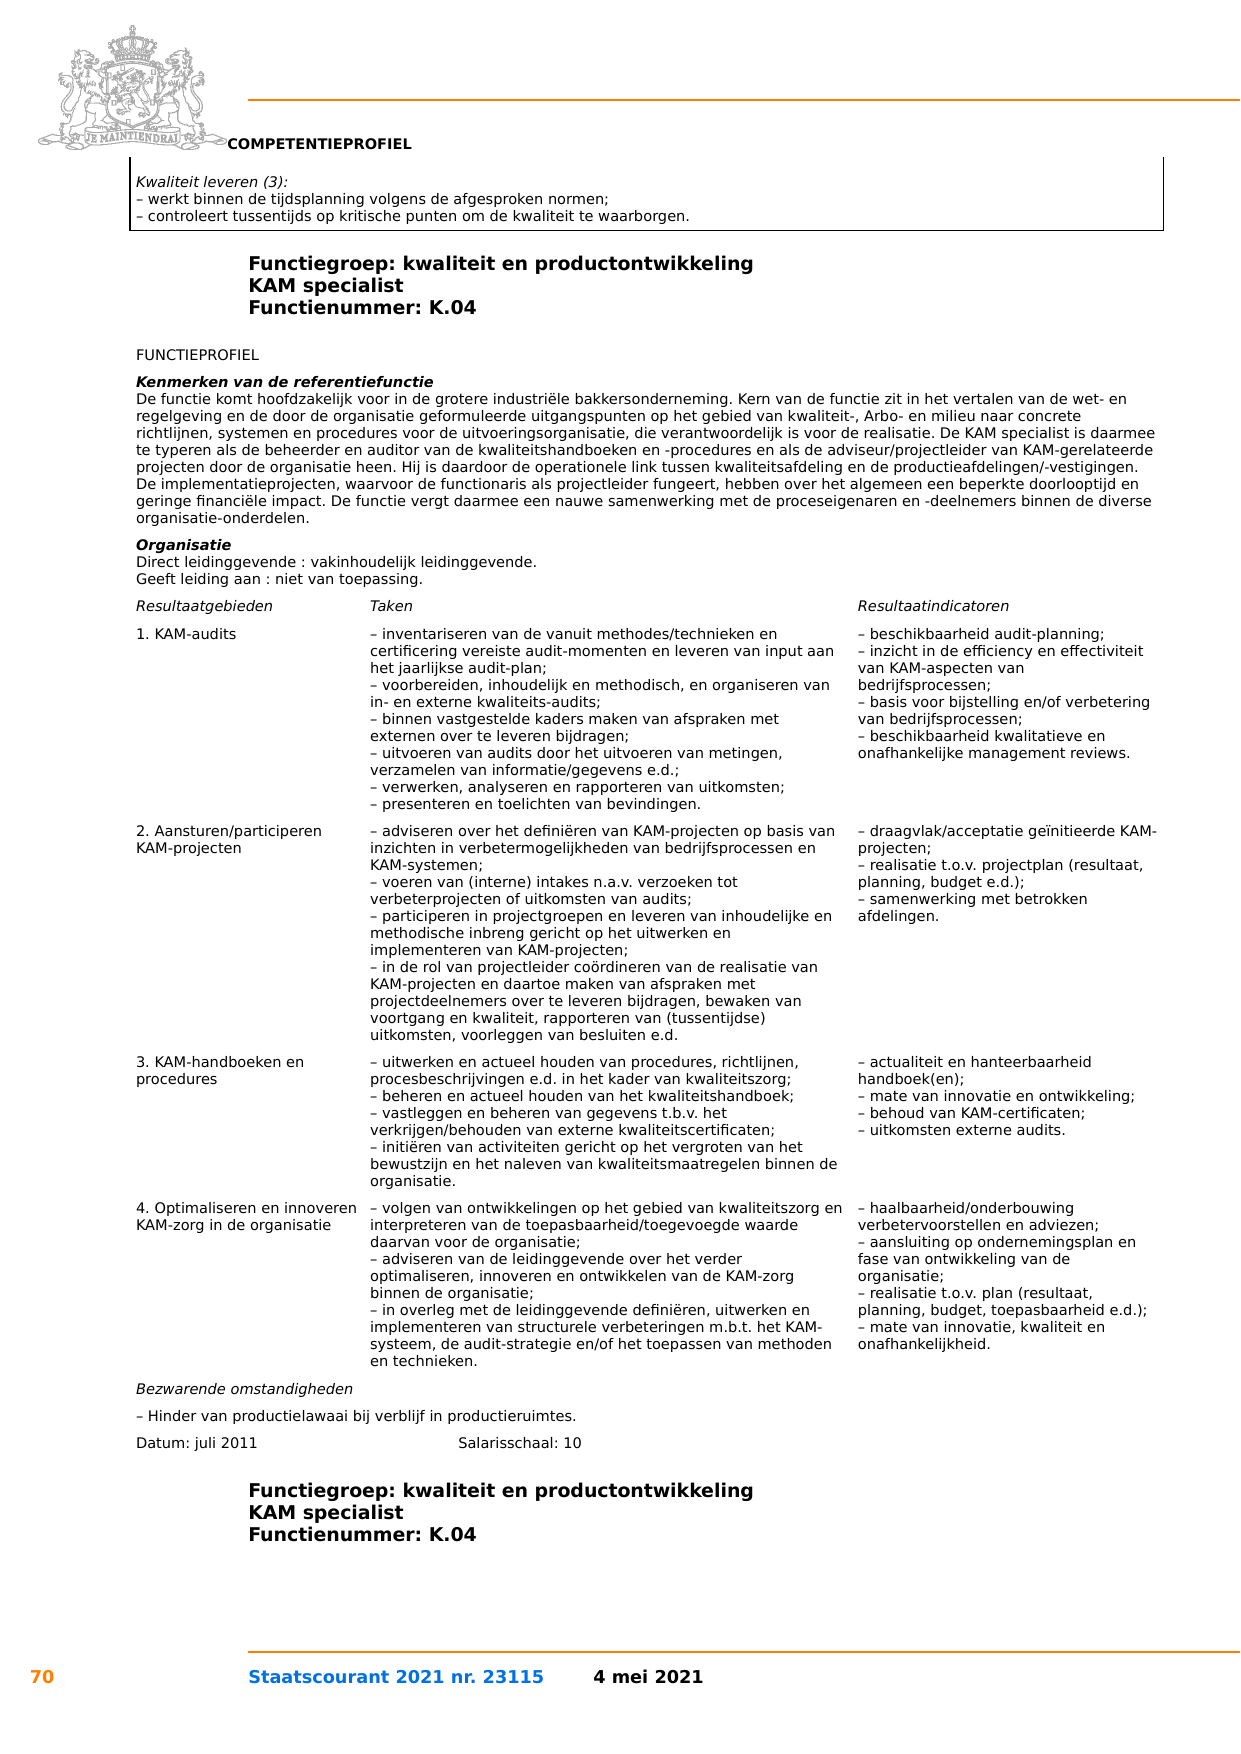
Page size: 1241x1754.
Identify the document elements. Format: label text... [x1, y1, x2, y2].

table_cell Bezwarende omstandigheden [131, 1376, 1163, 1402]
table_cell – inventariseren van de vanuit methodes/technieken en certificering vereiste audit-momenten en leveren van input aan het jaarlijkse audit-plan; – voorbereiden, inhoudelijk en methodisch, en organiseren van in- en externe kwaliteits-audits; – binnen vastgestelde kaders maken van afspraken met externen over te leveren bijdragen; – uitvoeren van audits door het uitvoeren van metingen, verzamelen van informatie/gegevens e.d.; – verwerken, analyseren en rapporteren van uitkomsten; – presenteren en toelichten van bevindingen. [365, 621, 851, 817]
text Functienummer: K.04 [248, 1524, 1163, 1546]
table_cell Kwaliteit leveren (3): – werkt binnen de tijdsplanning volgens de afgesproken normen; – controleert tussentijds op kritische punten om de kwaliteit te waarborgen. [131, 174, 1163, 230]
table_cell Kenmerken van de referentiefunctie De functie komt hoofdzakelijk voor in de grotere industriële bakkersonderneming. Kern van de functie zit in het vertalen van de wet- en regelgeving en de door de organisatie geformuleerde uitgangspunten op het gebied van kwaliteit-, Arbo- en milieu naar concrete richtlijnen, systemen en procedures voor de uitvoeringsorganisatie, die verantwoordelijk is voor de realisatie. De KAM specialist is daarmee te typeren als de beheerder en auditor van de kwaliteitshandboeken en -procedures en als de adviseur/projectleider van KAM-gerelateerde projecten door de organisatie heen. Hij is daardoor de operationele link tussen kwaliteitsafdeling en de productieafdelingen/-vestigingen. De implementatieprojecten, waarvoor de functionaris als projectleider fungeert, hebben over het algemeen een beperkte doorlooptijd en geringe financiële impact. De functie vergt daarmee een nauwe samenwerking met de proceseigenaren en -deelnemers binnen de diverse organisatie-onderdelen. [131, 369, 1163, 531]
text Functienummer: K.04 [248, 297, 1163, 319]
table_header FUNCTIEPROFIEL [131, 342, 1163, 368]
table_header COMPETENTIEPROFIEL [131, 131, 1163, 157]
table_cell 3. KAM-handboeken en procedures [131, 1049, 364, 1194]
table_cell 1. KAM-audits [131, 621, 364, 817]
table_cell – uitwerken en actueel houden van procedures, richtlijnen, procesbeschrijvingen e.d. in het kader van kwaliteitszorg; – beheren en actueel houden van het kwaliteitshandboek; – vastleggen en beheren van gegevens t.b.v. het verkrijgen/behouden van externe kwaliteitscertificaten; – initiëren van activiteiten gericht op het vergroten van het bewustzijn en het naleven van kwaliteitsmaatregelen binnen de organisatie. [365, 1049, 851, 1194]
table_cell Organisatie Direct leidinggevende : vakinhoudelijk leidinggevende. Geeft leiding aan : niet van toepassing. [131, 532, 1163, 593]
table_cell Datum: juli 2011 [131, 1431, 452, 1457]
table_cell – actualiteit en hanteerbaarheid handboek(en); – mate van innovatie en ontwikkeling; – behoud van KAM-certificaten; – uitkomsten externe audits. [852, 1049, 1163, 1194]
table_cell 2. Aansturen/participeren KAM-projecten [131, 818, 364, 1048]
table_cell – Hinder van productielawaai bij verblijf in productieruimtes. [131, 1403, 1163, 1429]
table_cell [131, 158, 1163, 174]
table_cell – draagvlak/acceptatie geïnitieerde KAM-projecten; – realisatie t.o.v. projectplan (resultaat, planning, budget e.d.); – samenwerking met betrokken afdelingen. [852, 818, 1163, 1048]
table_cell Taken [365, 594, 851, 620]
table_cell – adviseren over het definiëren van KAM-projecten op basis van inzichten in verbetermogelijkheden van bedrijfsprocessen en KAM-systemen; – voeren van (interne) intakes n.a.v. verzoeken tot verbeterprojecten of uitkomsten van audits; – participeren in projectgroepen en leveren van inhoudelijke en methodische inbreng gericht op het uitwerken en implementeren van KAM-projecten; – in de rol van projectleider coördineren van de realisatie van KAM-projecten en daartoe maken van afspraken met projectdeelnemers over te leveren bijdragen, bewaken van voortgang en kwaliteit, rapporteren van (tussentijdse) uitkomsten, voorleggen van besluiten e.d. [365, 818, 851, 1048]
table_cell – volgen van ontwikkelingen op het gebied van kwaliteitszorg en interpreteren van de toepasbaarheid/toegevoegde waarde daarvan voor de organisatie; – adviseren van de leidinggevende over het verder optimaliseren, innoveren en ontwikkelen van de KAM-zorg binnen de organisatie; – in overleg met de leidinggevende definiëren, uitwerken en implementeren van structurele verbeteringen m.b.t. het KAM-systeem, de audit-strategie en/of het toepassen van methoden en technieken. [365, 1196, 851, 1375]
text Functiegroep: kwaliteit en productontwikkeling [248, 253, 1163, 275]
text KAM specialist [248, 275, 1163, 297]
text Functiegroep: kwaliteit en productontwikkeling [248, 1480, 1163, 1502]
text KAM specialist [248, 1502, 1163, 1524]
table_cell Salarisschaal: 10 [453, 1431, 1163, 1457]
table_cell – beschikbaarheid audit-planning; – inzicht in de efficiency en effectiviteit van KAM-aspecten van bedrijfsprocessen; – basis voor bijstelling en/of verbetering van bedrijfsprocessen; – beschikbaarheid kwalitatieve en onafhankelijke management reviews. [852, 621, 1163, 817]
table_cell 4. Optimaliseren en innoveren KAM-zorg in de organisatie [131, 1196, 364, 1375]
table_cell Resultaatindicatoren [852, 594, 1163, 620]
table_cell Resultaatgebieden [131, 594, 364, 620]
table_cell – haalbaarheid/onderbouwing verbetervoorstellen en adviezen; – aansluiting op ondernemingsplan en fase van ontwikkeling van de organisatie; – realisatie t.o.v. plan (resultaat, planning, budget, toepasbaarheid e.d.); – mate van innovatie, kwaliteit en onafhankelijkheid. [852, 1196, 1163, 1375]
picture [38, 25, 227, 150]
